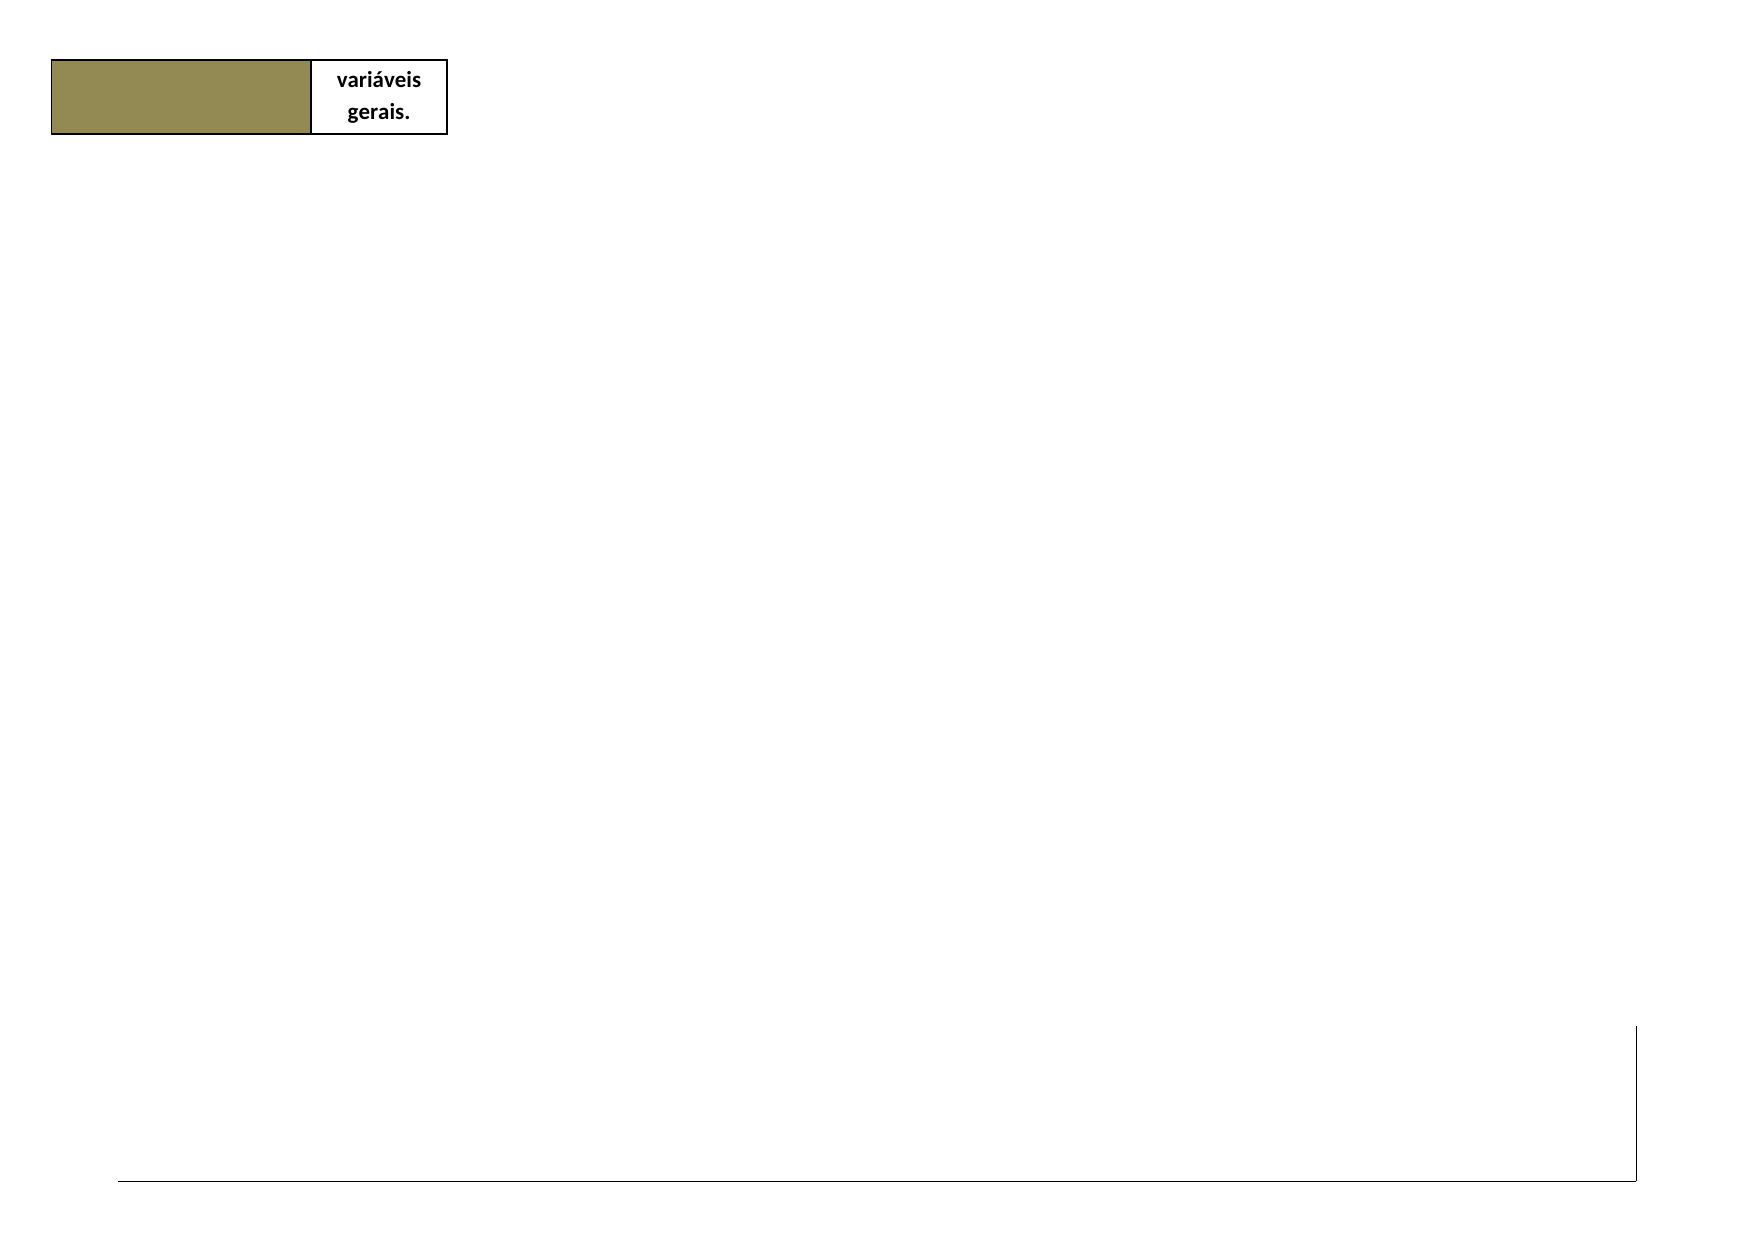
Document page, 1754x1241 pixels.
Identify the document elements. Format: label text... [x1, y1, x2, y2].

table_cell variáveis gerais. [312, 61, 446, 133]
table_cell [1064, 59, 1159, 133]
table_cell [873, 59, 969, 133]
table_cell [778, 59, 873, 133]
table_cell [588, 59, 683, 133]
table_cell [1255, 59, 1350, 133]
table_cell [683, 59, 778, 133]
table_cell [1159, 59, 1254, 133]
table_cell [1541, 59, 1688, 133]
table_cell [448, 59, 587, 133]
table_cell [1350, 59, 1445, 133]
table_cell [1445, 59, 1541, 133]
table_cell [52, 61, 310, 133]
table_cell [969, 59, 1064, 133]
